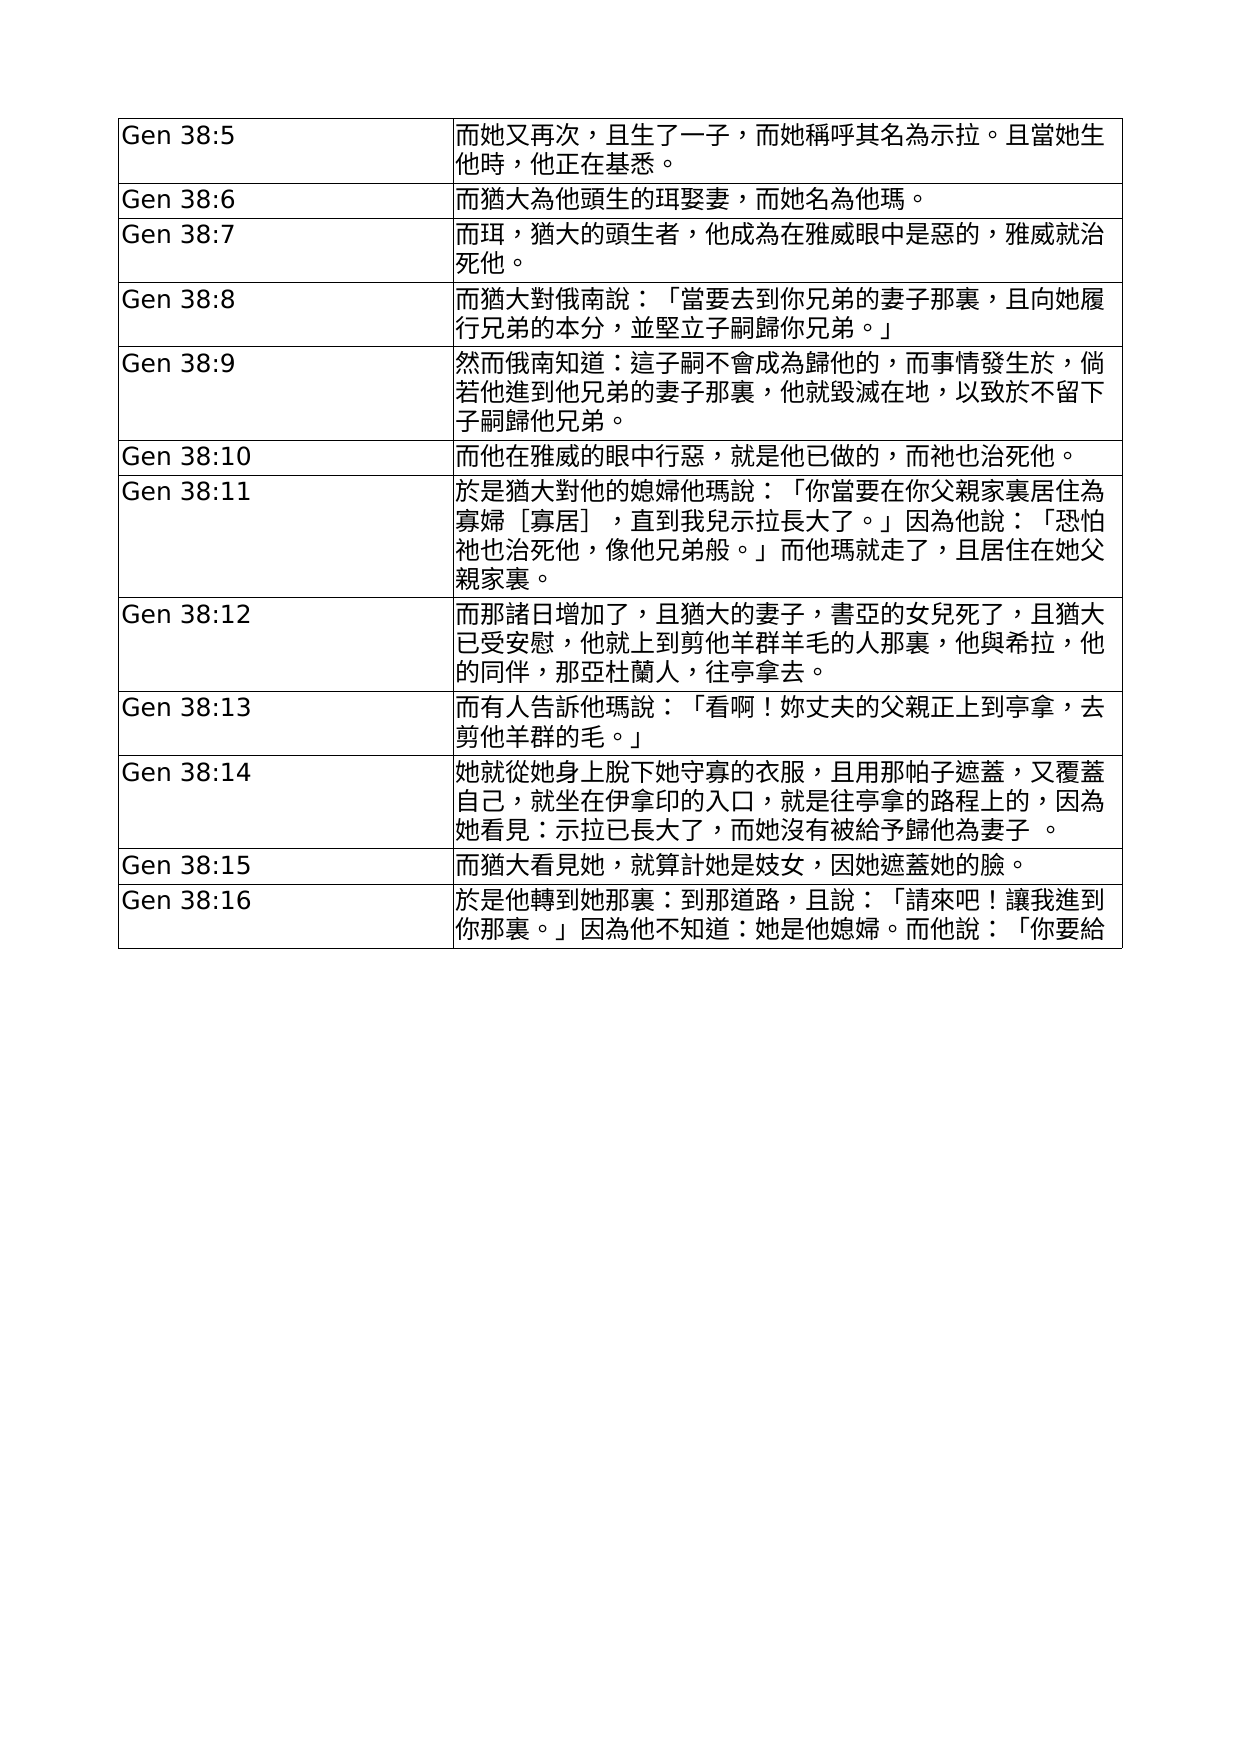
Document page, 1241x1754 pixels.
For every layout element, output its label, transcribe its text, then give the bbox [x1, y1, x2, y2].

table_cell 而猶大看見她，就算計她是妓女，因她遮蓋她的臉。 [454, 849, 1122, 883]
table_cell Gen 38:6 [119, 184, 453, 217]
table_cell 而有人告訴他瑪說：「看啊！妳丈夫的父親正上到亭拿，去剪他羊群的毛。」 [454, 692, 1122, 755]
table_cell Gen 38:16 [119, 885, 453, 948]
table_cell 於是他轉到她那裏：到那道路，且說：「請來吧！讓我進到你那裏。」因為他不知道：她是他媳婦。而他說：「你要給 [454, 885, 1122, 948]
table_cell Gen 38:7 [119, 219, 453, 282]
table_cell Gen 38:15 [119, 849, 453, 883]
table_cell Gen 38:13 [119, 692, 453, 755]
table_cell Gen 38:12 [119, 598, 453, 691]
table_cell 而他在雅威的眼中行惡，就是他已做的，而祂也治死他。 [454, 441, 1122, 474]
table_cell Gen 38:8 [119, 283, 453, 346]
table_cell 而珥，猶大的頭生者，他成為在雅威眼中是惡的，雅威就治死他。 [454, 219, 1122, 282]
table_cell Gen 38:9 [119, 347, 453, 439]
table_cell 而猶大為他頭生的珥娶妻，而她名為他瑪。 [454, 184, 1122, 217]
table_cell Gen 38:10 [119, 441, 453, 474]
table_cell 她就從她身上脫下她守寡的衣服，且用那帕子遮蓋，又覆蓋自己，就坐在伊拿印的入口，就是往亭拿的路程上的，因為她看見：示拉已長大了，而她沒有被給予歸他為妻子 。 [454, 756, 1122, 848]
table_cell Gen 38:11 [119, 476, 453, 597]
table_cell 而猶大對俄南說：「當要去到你兄弟的妻子那裏，且向她履行兄弟的本分，並堅立子嗣歸你兄弟。」 [454, 283, 1122, 346]
table_cell Gen 38:14 [119, 756, 453, 848]
table_cell 而她又再次，且生了一子，而她稱呼其名為示拉。且當她生他時，他正在基悉。 [454, 119, 1122, 182]
table_cell Gen 38:5 [119, 119, 453, 182]
table_cell 於是猶大對他的媳婦他瑪說：「你當要在你父親家裏居住為寡婦［寡居］，直到我兒示拉長大了。」因為他說：「恐怕祂也治死他，像他兄弟般。」而他瑪就走了，且居住在她父親家裏。 [454, 476, 1122, 597]
table_cell 然而俄南知道：這子嗣不會成為歸他的，而事情發生於，倘若他進到他兄弟的妻子那裏，他就毀滅在地，以致於不留下子嗣歸他兄弟。 [454, 347, 1122, 439]
table_cell 而那諸日增加了，且猶大的妻子，書亞的女兒死了，且猶大已受安慰，他就上到剪他羊群羊毛的人那裏，他與希拉，他的同伴，那亞杜蘭人，往亭拿去。 [454, 598, 1122, 691]
